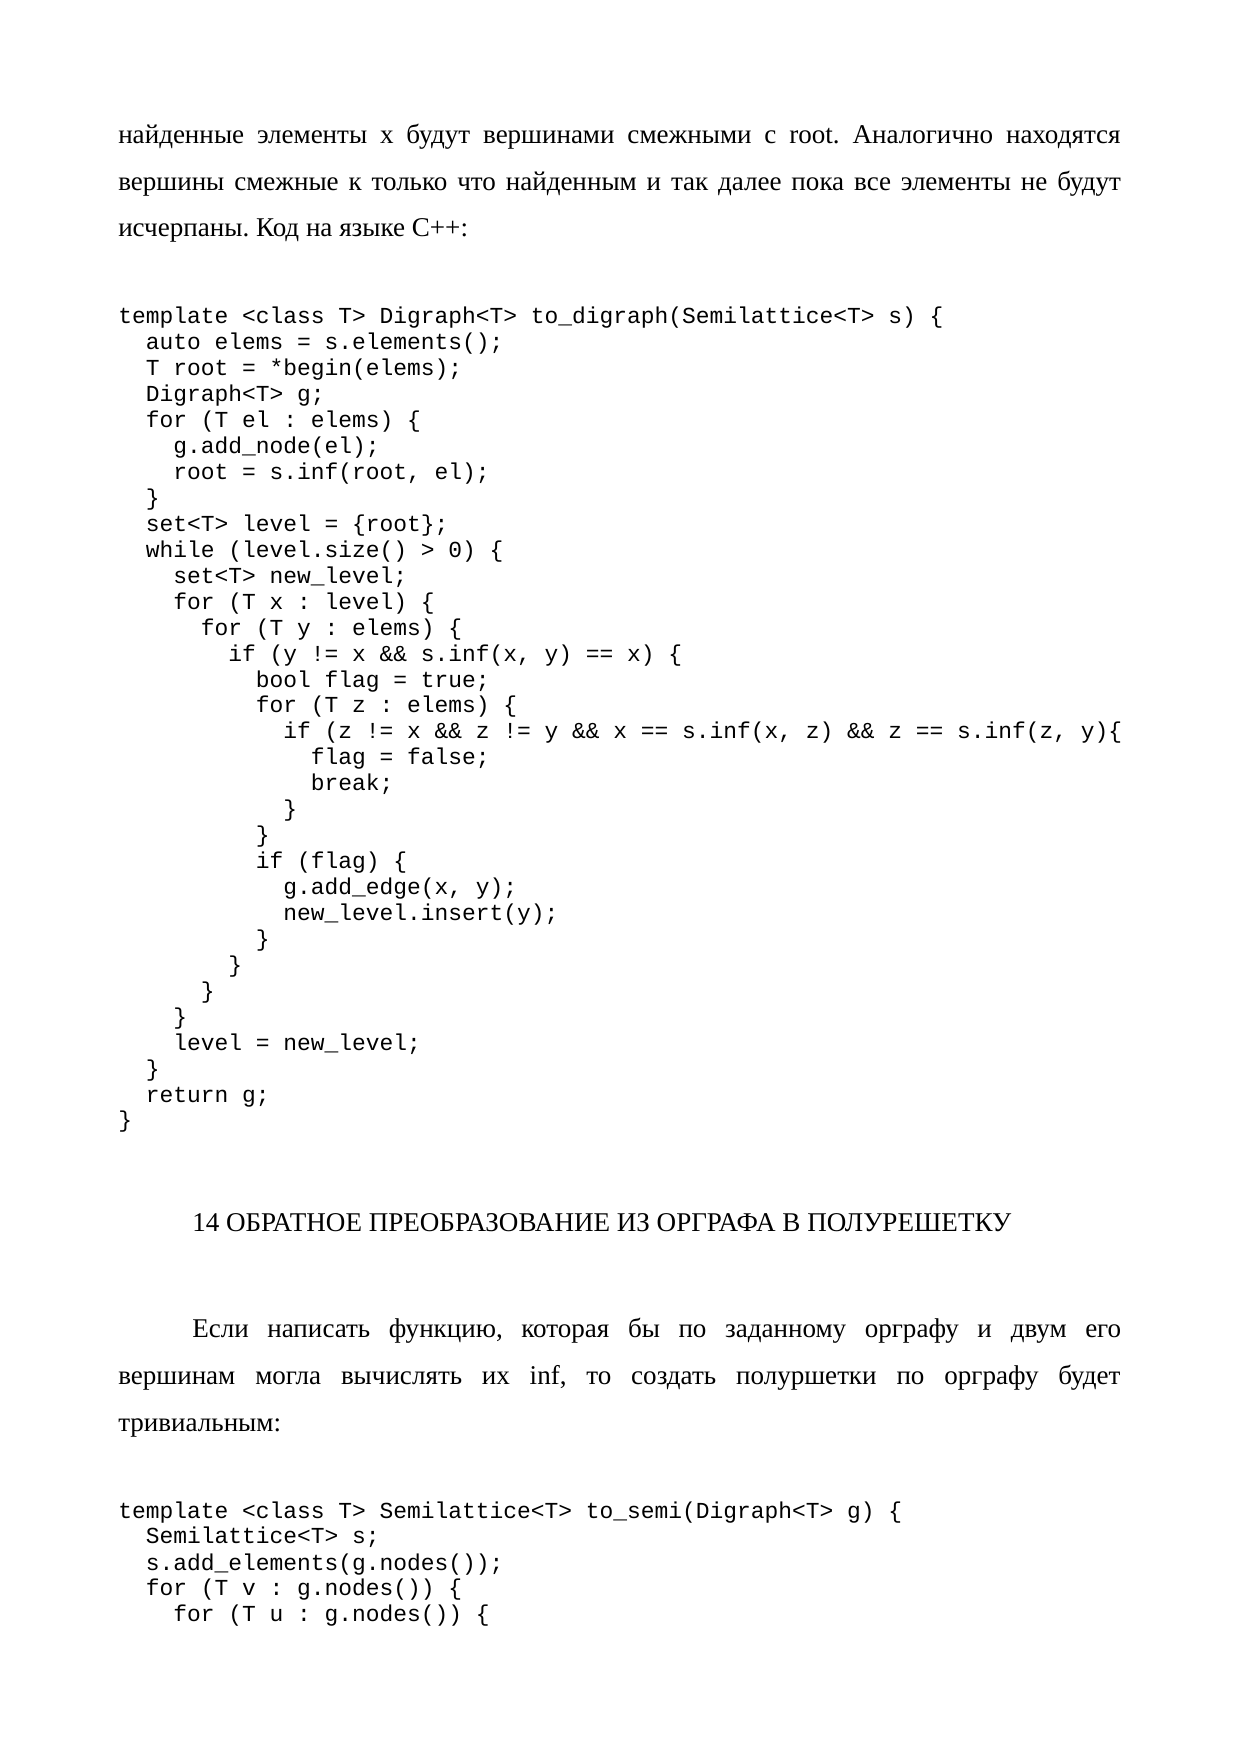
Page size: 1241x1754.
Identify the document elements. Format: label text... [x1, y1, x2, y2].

text break; [118, 772, 1122, 798]
text } [118, 1109, 1122, 1135]
text } [118, 953, 1122, 979]
text Digraph<T> g; [118, 383, 1122, 408]
text } [118, 1005, 1122, 1031]
text T root = *begin(elems); [118, 357, 1122, 383]
text if (z != x && z != y && x == s.inf(x, z) && z == s.inf(z, y){ [118, 720, 1122, 746]
text set<T> new_level; [118, 564, 1122, 590]
text flag = false; [118, 746, 1122, 772]
text if (y != x && s.inf(x, y) == x) { [118, 642, 1122, 668]
text root = s.inf(root, el); [118, 460, 1122, 486]
text while (level.size() > 0) { [118, 538, 1122, 564]
text for (T u : g.nodes()) { [118, 1603, 1122, 1629]
text level = new_level; [118, 1031, 1122, 1057]
text Semilattice<T> s; [118, 1525, 1122, 1551]
text for (T x : level) { [118, 590, 1122, 616]
text s.add_elements(g.nodes()); [118, 1551, 1122, 1577]
text new_level.insert(y); [118, 901, 1122, 927]
text if (flag) { [118, 849, 1122, 875]
text bool flag = true; [118, 668, 1122, 694]
text g.add_node(el); [118, 434, 1122, 460]
text for (T z : elems) { [118, 694, 1122, 720]
text Если написать функцию, которая бы по заданному орграфу и двум его вершинам могла вычислять их inf, то создать полуршетки по орграфу будет тривиальным: [118, 1312, 1122, 1437]
text } [118, 823, 1122, 849]
text template <class T> Semilattice<T> to_semi(Digraph<T> g) { [118, 1499, 1122, 1525]
text auto elems = s.elements(); [118, 331, 1122, 357]
text } [118, 979, 1122, 1005]
text for (T y : elems) { [118, 616, 1122, 642]
text } [118, 927, 1122, 953]
text for (T v : g.nodes()) { [118, 1577, 1122, 1603]
text } [118, 798, 1122, 823]
text } [118, 1057, 1122, 1083]
text } [118, 486, 1122, 512]
text for (T el : elems) { [118, 408, 1122, 434]
text g.add_edge(x, y); [118, 875, 1122, 901]
text set<T> level = {root}; [118, 512, 1122, 538]
text найденные элементы x будут вершинами смежными с root. Аналогично находятся вершины смежные к только что найденным и так далее пока все элементы не будут исчерпаны. Код на языке C++: [118, 118, 1122, 243]
text return g; [118, 1083, 1122, 1109]
text template <class T> Digraph<T> to_digraph(Semilattice<T> s) { [118, 305, 1122, 331]
subtitle ОБРАТНОЕ ПРЕОБРАЗОВАНИЕ ИЗ ОРГРАФА В ПОЛУРЕШЕТКУ [118, 1206, 1122, 1238]
